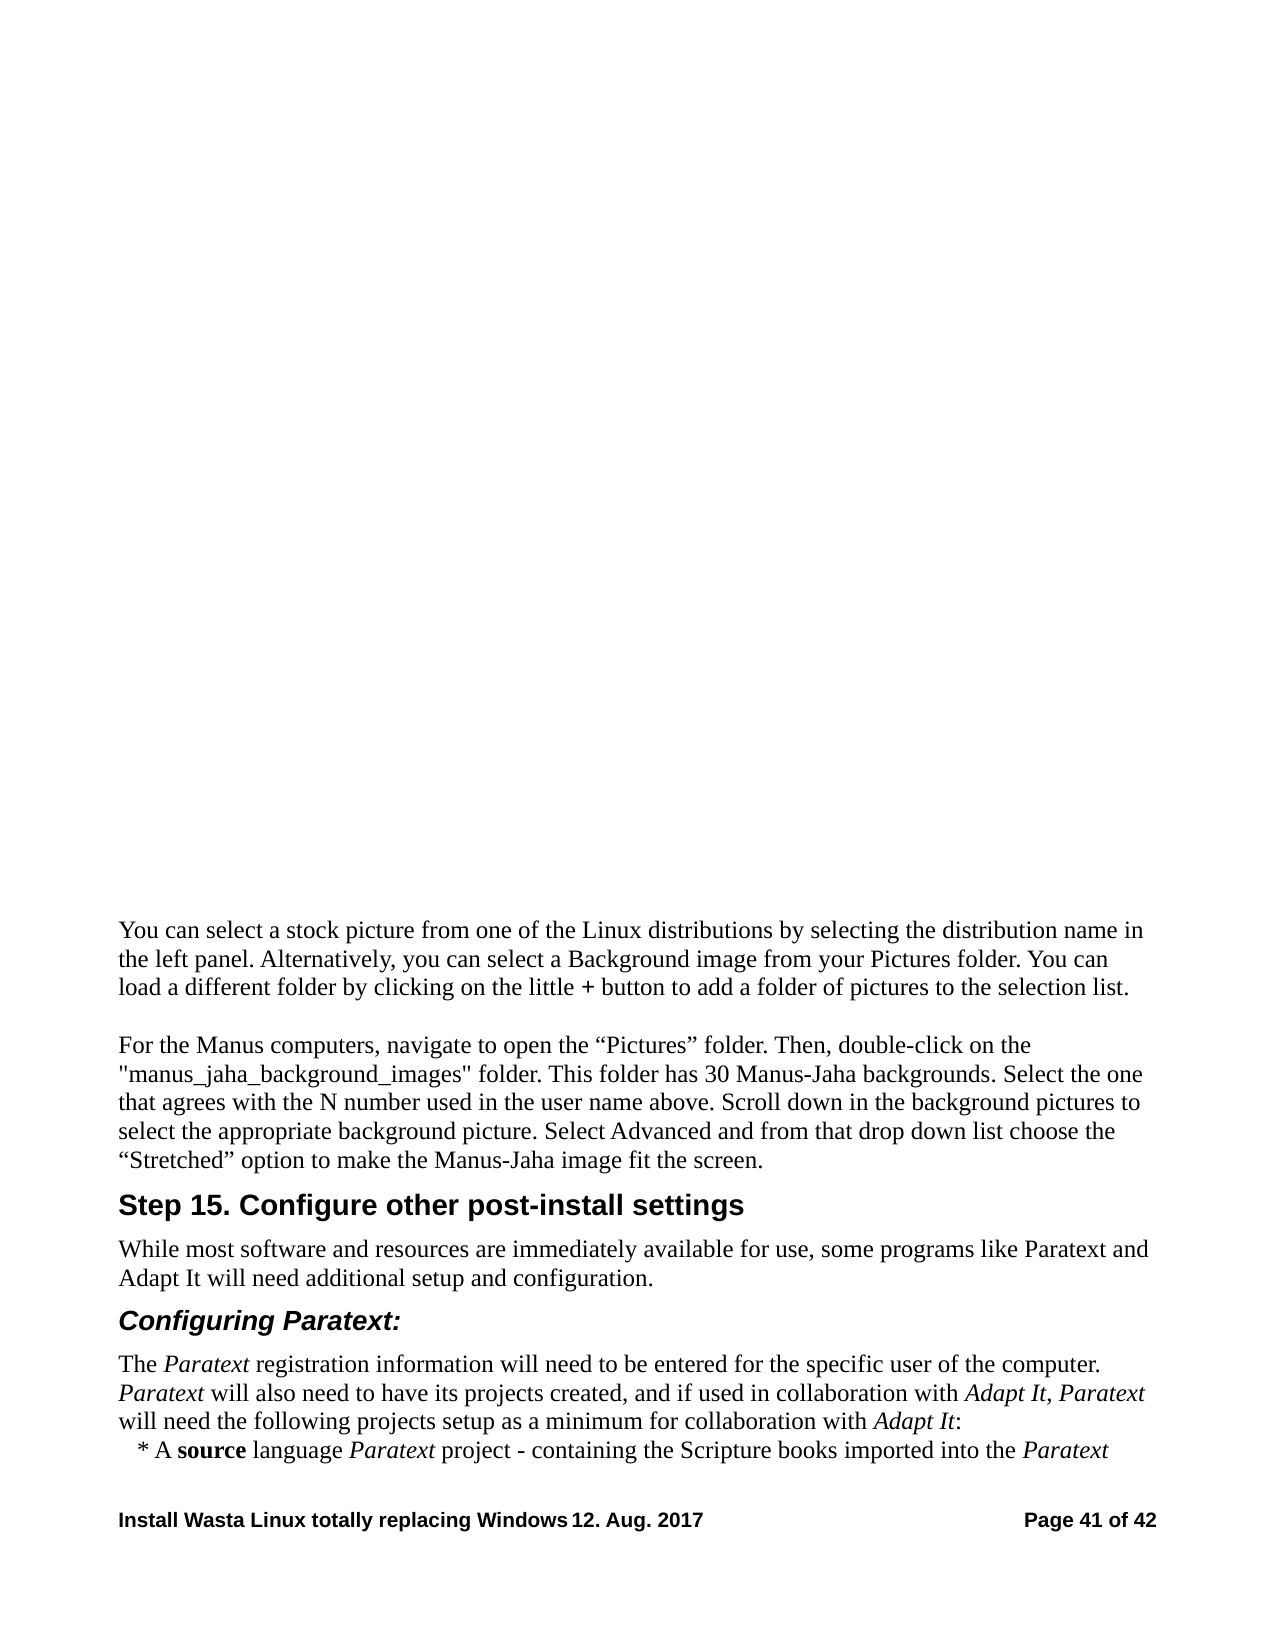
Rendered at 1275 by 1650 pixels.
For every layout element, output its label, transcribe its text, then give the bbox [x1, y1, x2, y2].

subtitle Configuring Paratext: [118, 1304, 1157, 1336]
text For the Manus computers, navigate to open the “Pictures” folder. Then, double-click on the "manus_jaha_background_images" folder. This folder has 30 Manus-Jaha backgrounds. Select the one that agrees with the N number used in the user name above. Scroll down in the background pictures to select the appropriate background picture. Select Advanced and from that drop down list choose the “Stretched” option to make the Manus-Jaha image fit the screen. [118, 1030, 1157, 1174]
text The Paratext registration information will need to be entered for the specific user of the computer. Paratext will also need to have its projects created, and if used in collaboration with Adapt It, Paratext will need the following projects setup as a minimum for collaboration with Adapt It: [118, 1349, 1157, 1435]
text You can select a stock picture from one of the Linux distributions by selecting the distribution name in the left panel. Alternatively, you can select a Background image from your Pictures folder. You can load a different folder by clicking on the little + button to add a folder of pictures to the selection list. [118, 915, 1157, 1001]
subtitle Step 15. Configure other post-install settings [118, 1188, 1157, 1222]
text While most software and resources are immediately available for use, some programs like Paratext and Adapt It will need additional setup and configuration. [118, 1234, 1157, 1292]
text * A source language Paratext project - containing the Scripture books imported into the Paratext [118, 1435, 1157, 1464]
